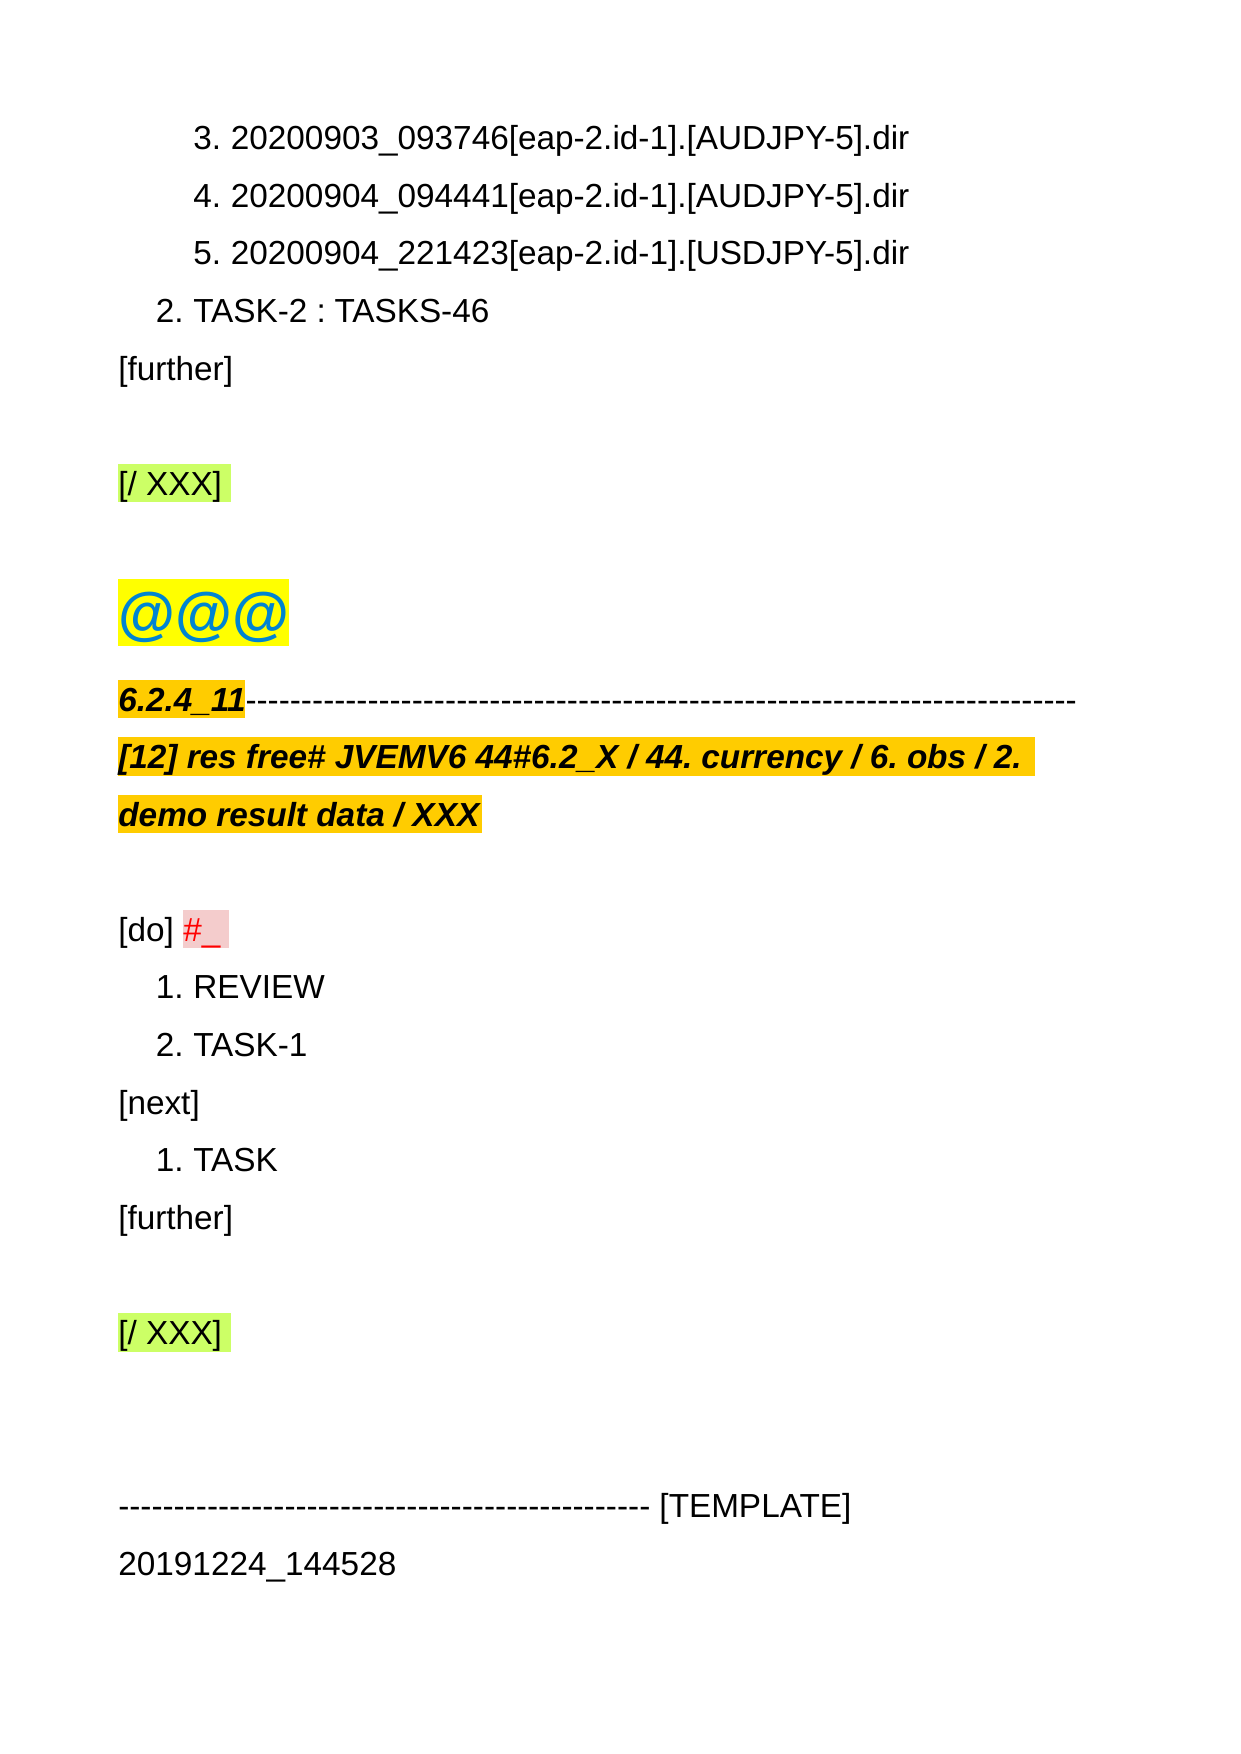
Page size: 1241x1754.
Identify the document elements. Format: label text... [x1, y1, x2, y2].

text ------------------------------------------------ [TEMPLATE] 20191224_144528 [118, 1486, 1122, 1582]
text 6.2.4_11--------------------------------------------------------------------------- [118, 679, 1122, 718]
list 20200904_221423[eap-2.id-1].[USDJPY-5].dir [193, 233, 1122, 272]
text [next] [118, 1083, 1122, 1121]
text [/ XXX] [118, 406, 1122, 502]
text [12] res free# JVEMV6 44#6.2_X / 44. currency / 6. obs / 2. demo result data / XXX [118, 737, 1122, 833]
list 20200903_093746[eap-2.id-1].[AUDJPY-5].dir [193, 118, 1122, 157]
text @@@ [118, 579, 1122, 646]
list TASK-2 : TASKS-46 [156, 291, 1122, 329]
text [further] [118, 348, 1122, 387]
text [/ XXX] [118, 1256, 1122, 1352]
list TASK-1 [156, 1025, 1122, 1064]
list 20200904_094441[eap-2.id-1].[AUDJPY-5].dir [193, 176, 1122, 214]
list TASK [156, 1140, 1122, 1179]
text [do] #_ [118, 910, 1122, 948]
text [further] [118, 1198, 1122, 1236]
list REVIEW [156, 968, 1122, 1006]
